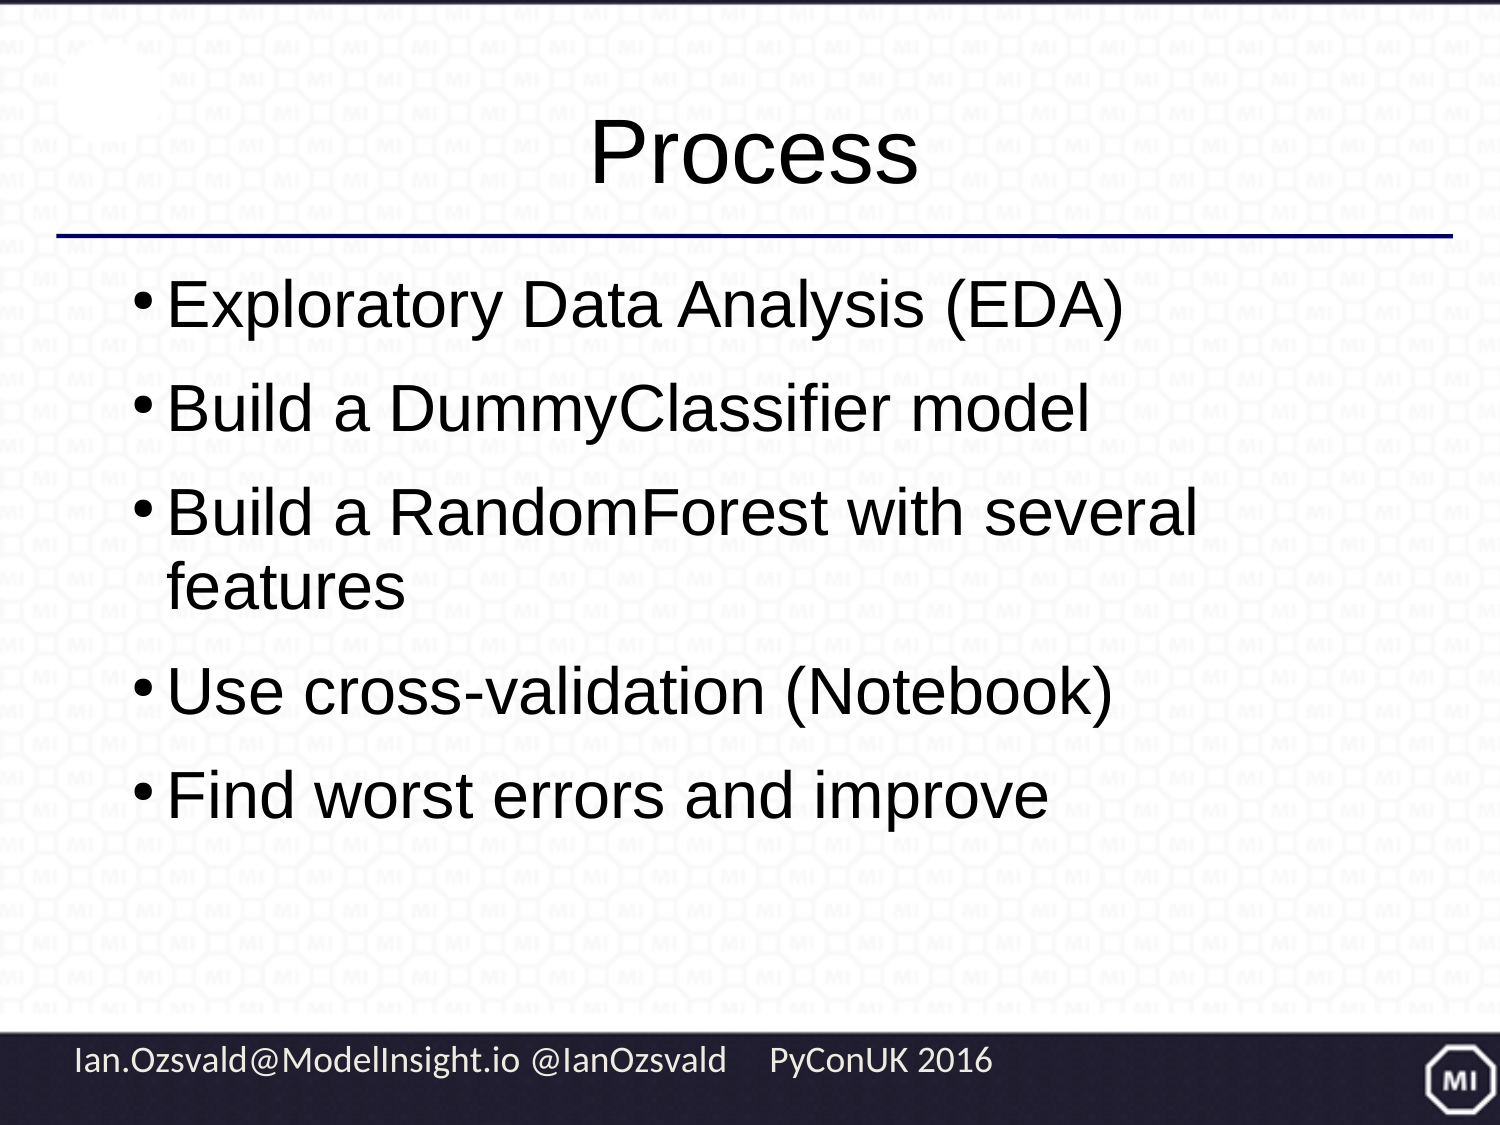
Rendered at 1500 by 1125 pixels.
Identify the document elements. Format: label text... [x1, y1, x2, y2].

list Exploratory Data Analysis (EDA) Build a DummyClassifier model Build a RandomForest with several features Use cross-validation (Notebook) Find worst errors and improve [75, 263, 1395, 916]
picture [0, 0, 1500, 1125]
title Process [56, 59, 1453, 247]
